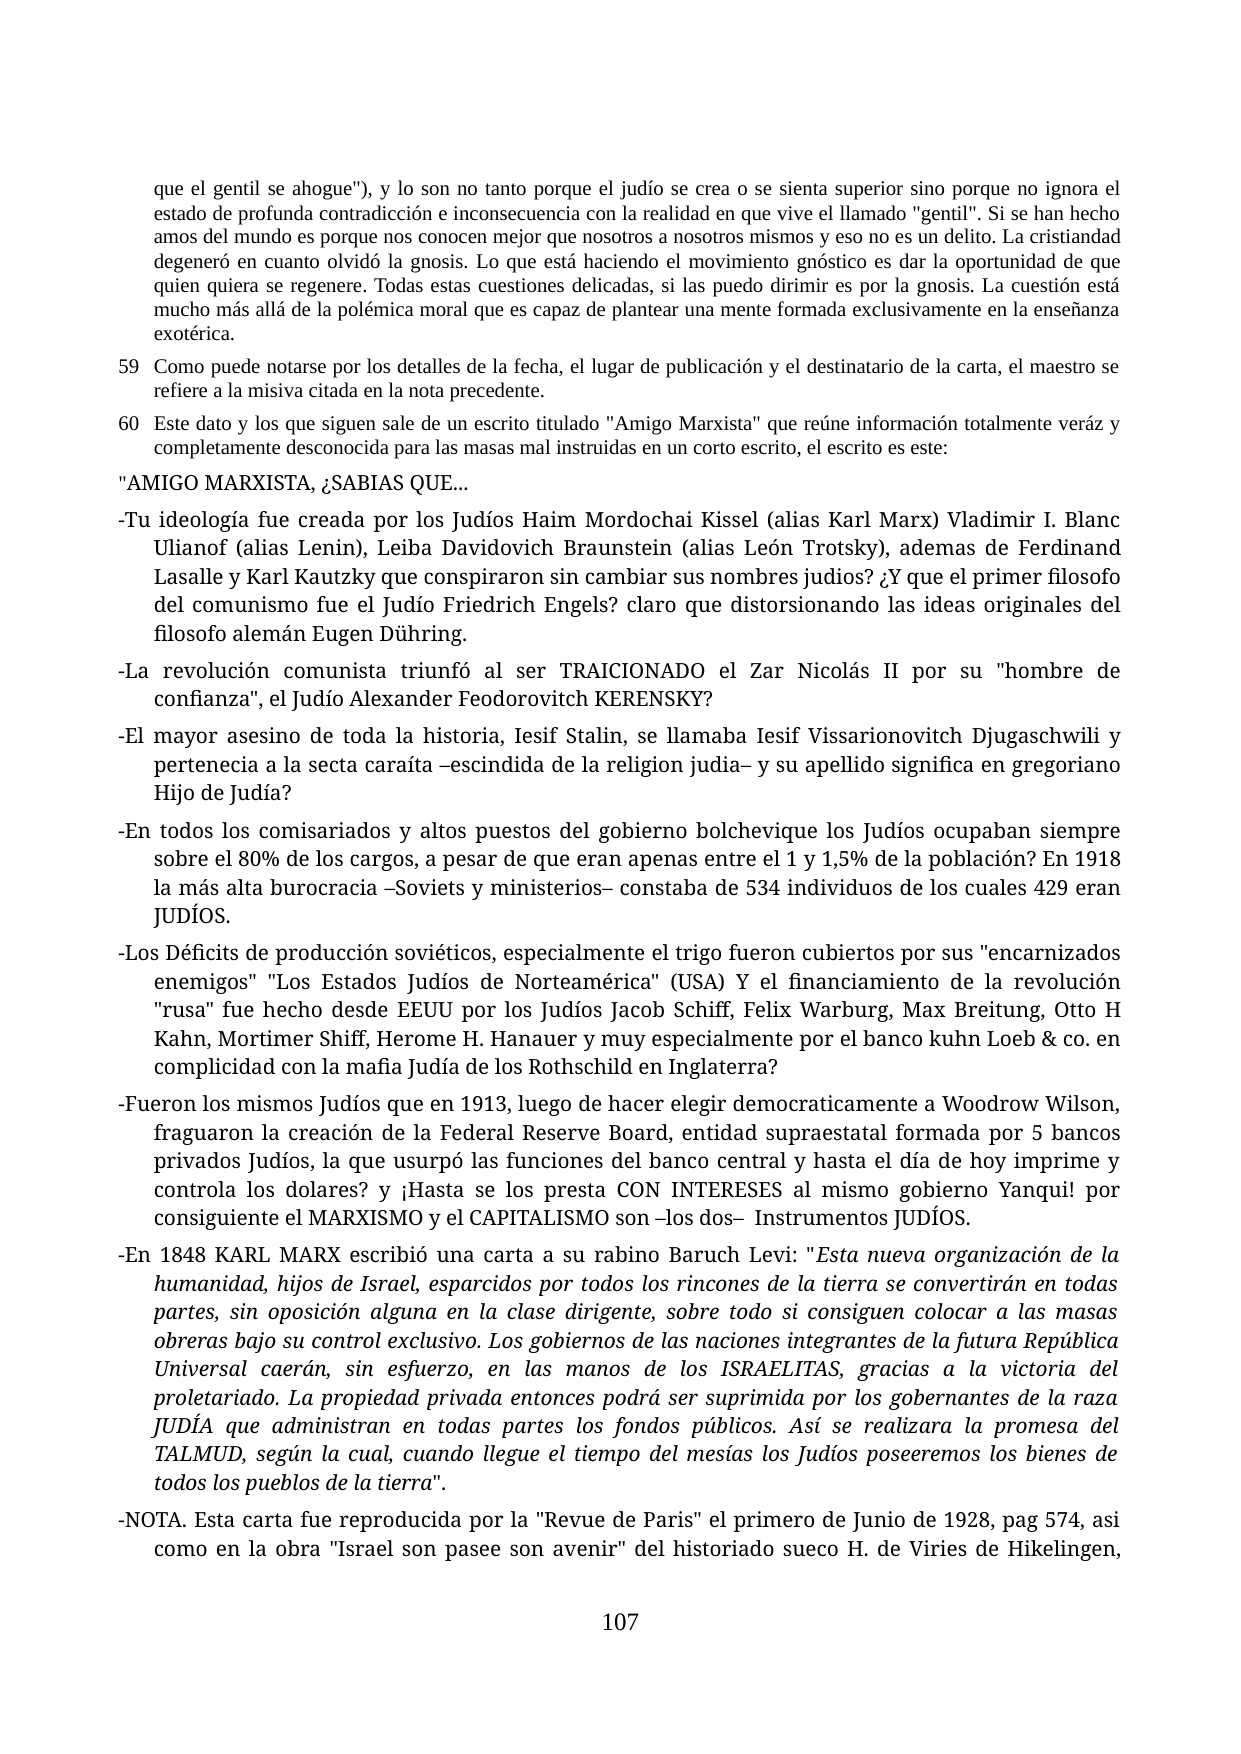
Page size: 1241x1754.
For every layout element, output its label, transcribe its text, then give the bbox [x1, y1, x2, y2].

text Este dato y los que siguen sale de un escrito titulado "Amigo Marxista" que reúne información totalmente veráz y completamente desconocida para las masas mal instruidas en un corto escrito, el escrito es este: [118, 411, 1122, 459]
text Como puede notarse por los detalles de la fecha, el lugar de publicación y el destinatario de la carta, el maestro se refiere a la misiva citada en la nota precedente. [118, 354, 1122, 402]
text -La revolución comunista triunfó al ser TRAICIONADO el Zar Nicolás II por su "hombre de confianza", el Judío Alexander Feodorovitch KERENSKY? [118, 656, 1122, 713]
text -Fueron los mismos Judíos que en 1913, luego de hacer elegir democraticamente a Woodrow Wilson, fraguaron la creación de la Federal Reserve Board, entidad supraestatal formada por 5 bancos privados Judíos, la que usurpó las funciones del banco central y hasta el día de hoy imprime y controla los dolares? y ¡Hasta se los presta CON INTERESES al mismo gobierno Yanqui! por consiguiente el MARXISMO y el CAPITALISMO son –los dos– Instrumentos JUDÍOS. [118, 1089, 1122, 1232]
text -El mayor asesino de toda la historia, Iesif Stalin, se llamaba Iesif Vissarionovitch Djugaschwili y pertenecia a la secta caraíta –escindida de la religion judia– y su apellido significa en gregoriano Hijo de Judía? [118, 722, 1122, 807]
text -En todos los comisariados y altos puestos del gobierno bolchevique los Judíos ocupaban siempre sobre el 80% de los cargos, a pesar de que eran apenas entre el 1 y 1,5% de la población? En 1918 la más alta burocracia –Soviets y ministerios– constaba de 534 individuos de los cuales 429 eran JUDÍOS. [118, 816, 1122, 929]
text -Tu ideología fue creada por los Judíos Haim Mordochai Kissel (alias Karl Marx) Vladimir I. Blanc Ulianof (alias Lenin), Leiba Davidovich Braunstein (alias León Trotsky), ademas de Ferdinand Lasalle y Karl Kautzky que conspiraron sin cambiar sus nombres judios? ¿Y que el primer filosofo del comunismo fue el Judío Friedrich Engels? claro que distorsionando las ideas originales del filosofo alemán Eugen Dühring. [118, 505, 1122, 647]
text -En 1848 KARL MARX escribió una carta a su rabino Baruch Levi: "Esta nueva organización de la humanidad, hijos de Israel, esparcidos por todos los rincones de la tierra se convertirán en todas partes, sin oposición alguna en la clase dirigente, sobre todo si consiguen colocar a las masas obreras bajo su control exclusivo. Los gobiernos de las naciones integrantes de la futura República Universal caerán, sin esfuerzo, en las manos de los ISRAELITAS, gracias a la victoria del proletariado. La propiedad privada entonces podrá ser suprimida por los gobernantes de la raza JUDÍA que administran en todas partes los fondos públicos. Así se realizara la promesa del TALMUD, según la cual, cuando llegue el tiempo del mesías los Judíos poseeremos los bienes de todos los pueblos de la tierra". [118, 1241, 1122, 1496]
text -NOTA. Esta carta fue reproducida por la "Revue de Paris" el primero de Junio de 1928, pag 574, asi como en la obra "Israel son pasee son avenir" del historiado sueco H. de Viries de Hikelingen, [118, 1505, 1122, 1562]
text "AMIGO MARXISTA, ¿SABIAS QUE... [118, 468, 1122, 496]
text que el gentil se ahogue"), y lo son no tanto porque el judío se crea o se sienta superior sino porque no ignora el estado de profunda contradicción e inconsecuencia con la realidad en que vive el llamado "gentil". Si se han hecho amos del mundo es porque nos conocen mejor que nosotros a nosotros mismos y eso no es un delito. La cristiandad degeneró en cuanto olvidó la gnosis. Lo que está haciendo el movimiento gnóstico es dar la oportunidad de que quien quiera se regenere. Todas estas cuestiones delicadas, si las puedo dirimir es por la gnosis. La cuestión está mucho más allá de la polémica moral que es capaz de plantear una mente formada exclusivamente en la enseñanza exotérica. [118, 176, 1122, 345]
text -Los Déficits de producción soviéticos, especialmente el trigo fueron cubiertos por sus "encarnizados enemigos" "Los Estados Judíos de Norteamérica" (USA) Y el financiamiento de la revolución "rusa" fue hecho desde EEUU por los Judíos Jacob Schiff, Felix Warburg, Max Breitung, Otto H Kahn, Mortimer Shiff, Herome H. Hanauer y muy especialmente por el banco kuhn Loeb & co. en complicidad con la mafia Judía de los Rothschild en Inglaterra? [118, 938, 1122, 1081]
